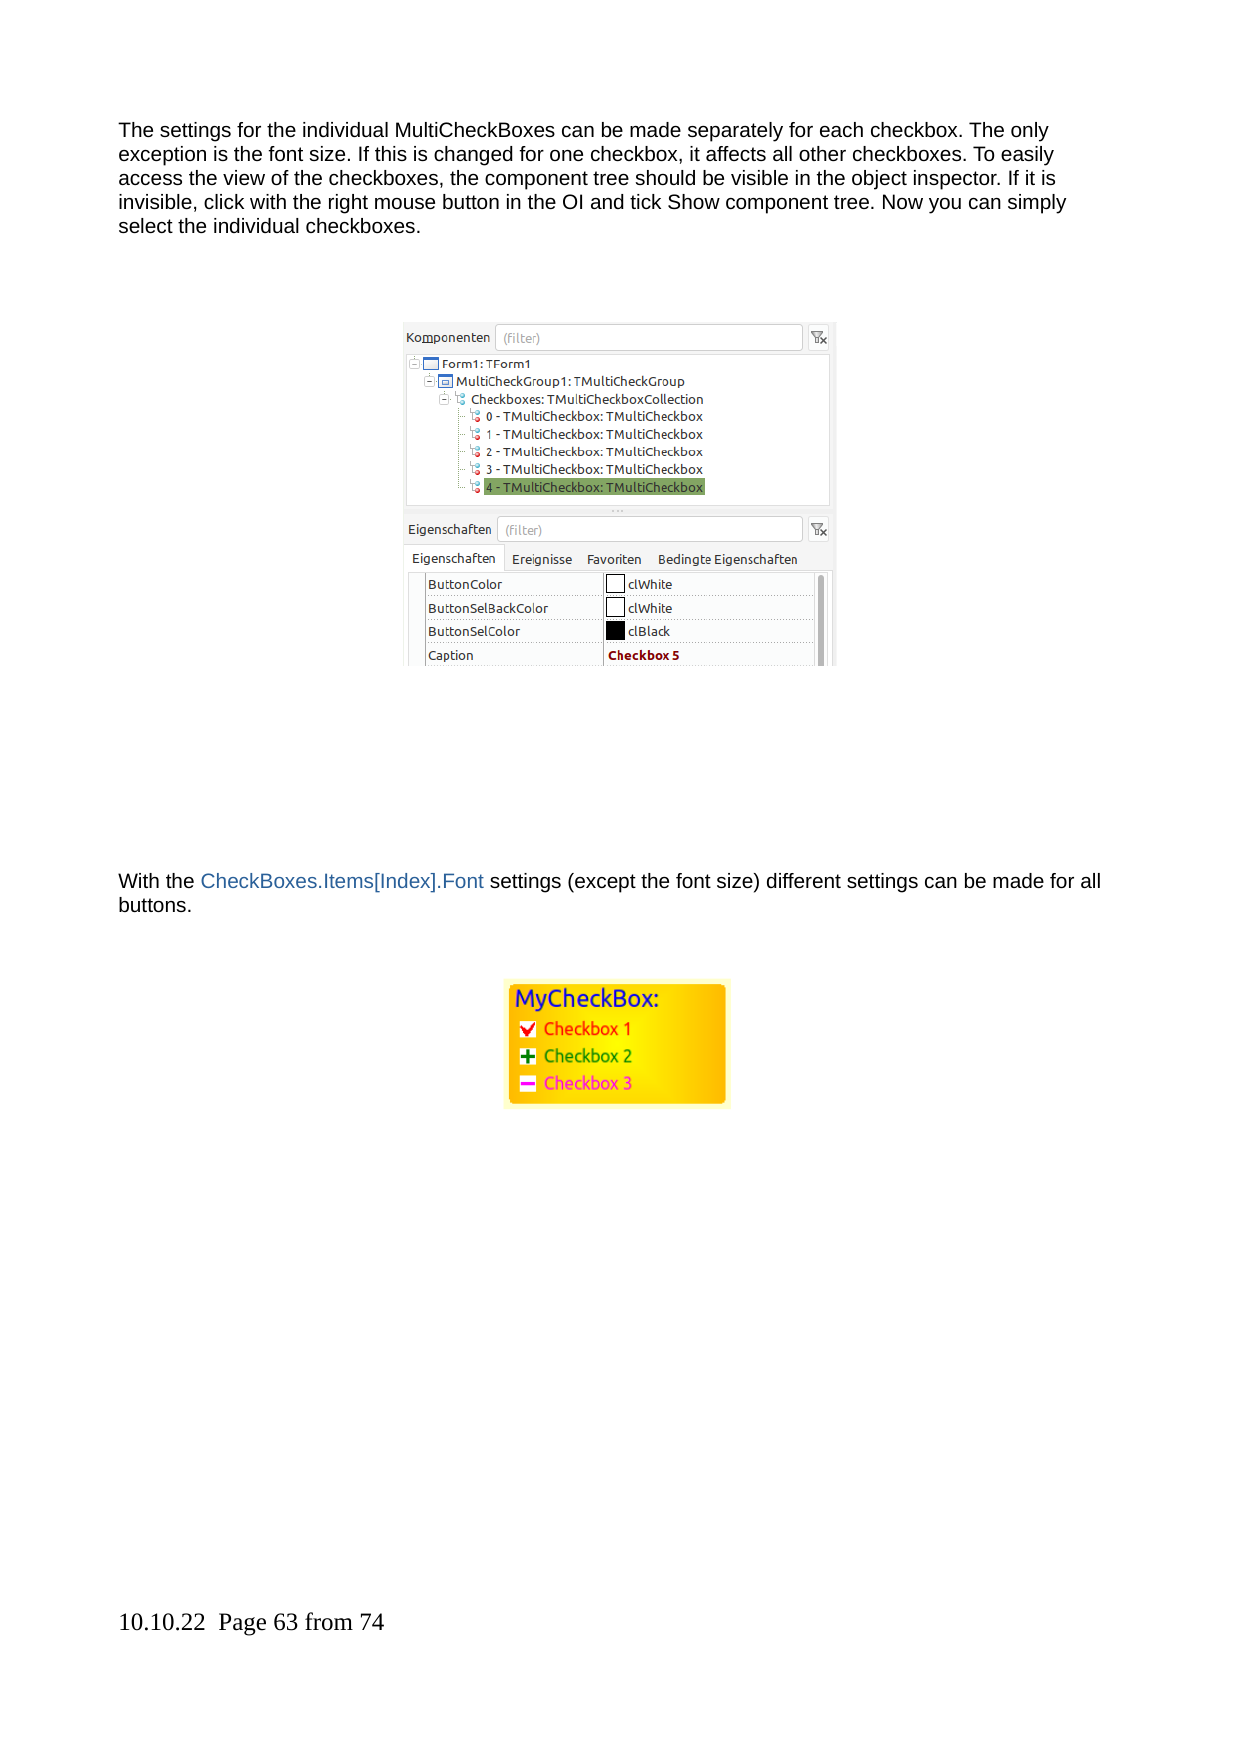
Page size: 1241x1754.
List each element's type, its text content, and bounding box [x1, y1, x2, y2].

picture [403, 322, 837, 666]
picture [496, 970, 744, 1119]
text With the CheckBoxes.Items[Index].Font settings (except the font size) different settings can be made for all buttons. [118, 869, 1122, 917]
text The settings for the individual MultiCheckBoxes can be made separately for each checkbox. The only exception is the font size. If this is changed for one checkbox, it affects all other checkboxes. To easily access the view of the checkboxes, the component tree should be visible in the object inspector. If it is invisible, click with the right mouse button in the OI and tick Show component tree. Now you can simply select the individual checkboxes. [118, 118, 1122, 238]
